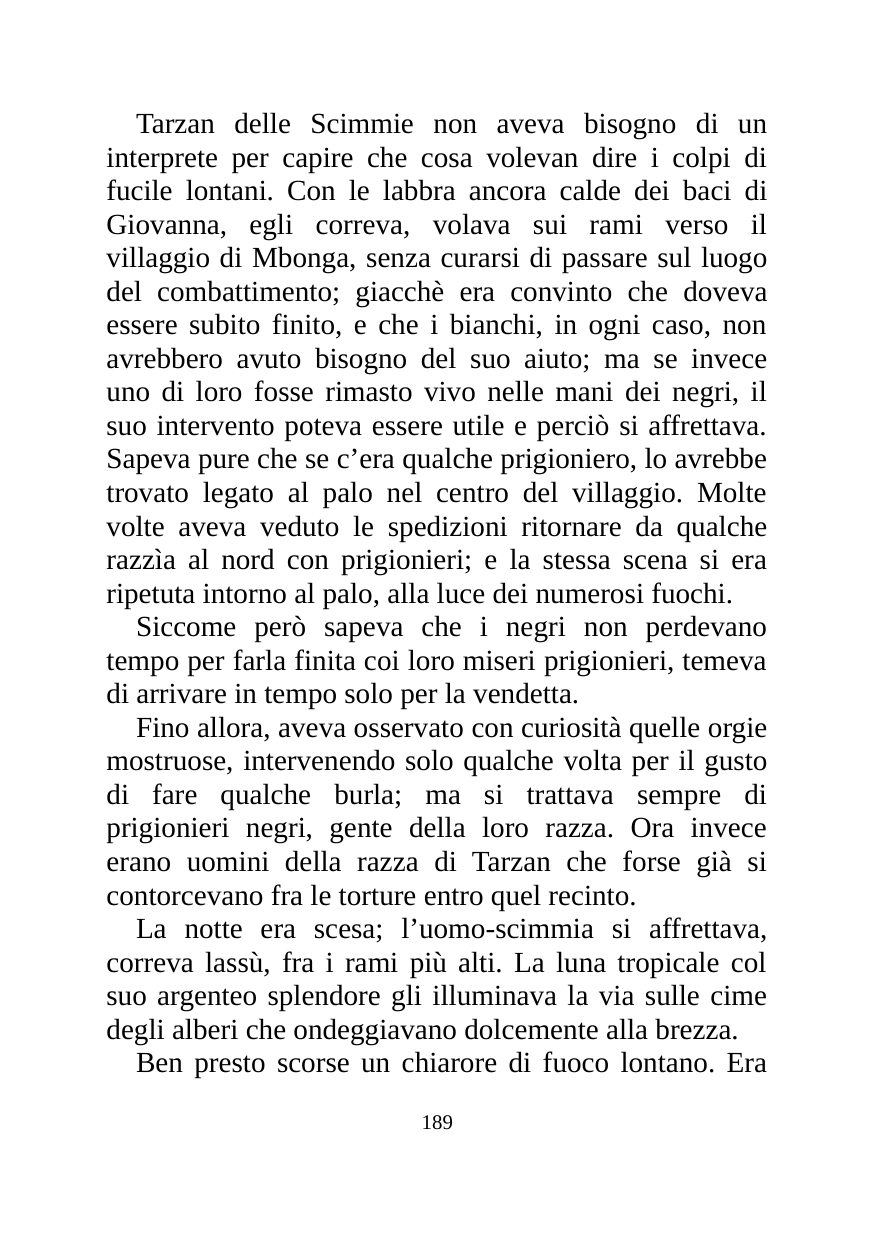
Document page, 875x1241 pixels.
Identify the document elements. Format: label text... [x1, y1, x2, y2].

text La notte era scesa; l’uomo-scimmia si affrettava, correva lassù, fra i rami più alti. La luna tropicale col suo argenteo splendore gli illuminava la via sulle cime degli alberi che ondeggiavano dolcemente alla brezza. [106, 911, 768, 1045]
text Siccome però sapeva che i negri non perdevano tempo per farla finita coi loro miseri prigionieri, temeva di arrivare in tempo solo per la vendetta. [106, 609, 768, 710]
text Ben presto scorse un chiarore di fuoco lontano. Era [106, 1045, 768, 1079]
text Tarzan delle Scimmie non aveva bisogno di un interprete per capire che cosa volevan dire i colpi di fucile lontani. Con le labbra ancora calde dei baci di Giovanna, egli correva, volava sui rami verso il villaggio di Mbonga, senza curarsi di passare sul luogo del combattimento; giacchè era convinto che doveva essere subito finito, e che i bianchi, in ogni caso, non avrebbero avuto bisogno del suo aiuto; ma se invece uno di loro fosse rimasto vivo nelle mani dei negri, il suo intervento poteva essere utile e perciò si affrettava. Sapeva pure che se c’era qualche prigioniero, lo avrebbe trovato legato al palo nel centro del villaggio. Molte volte aveva veduto le spedizioni ritornare da qualche razzìa al nord con prigionieri; e la stessa scena si era ripetuta intorno al palo, alla luce dei numerosi fuochi. [106, 106, 768, 609]
text Fino allora, aveva osservato con curiosità quelle orgie mostruose, intervenendo solo qualche volta per il gusto di fare qualche burla; ma si trattava sempre di prigionieri negri, gente della loro razza. Ora invece erano uomini della razza di Tarzan che forse già si contorcevano fra le torture entro quel recinto. [106, 710, 768, 911]
